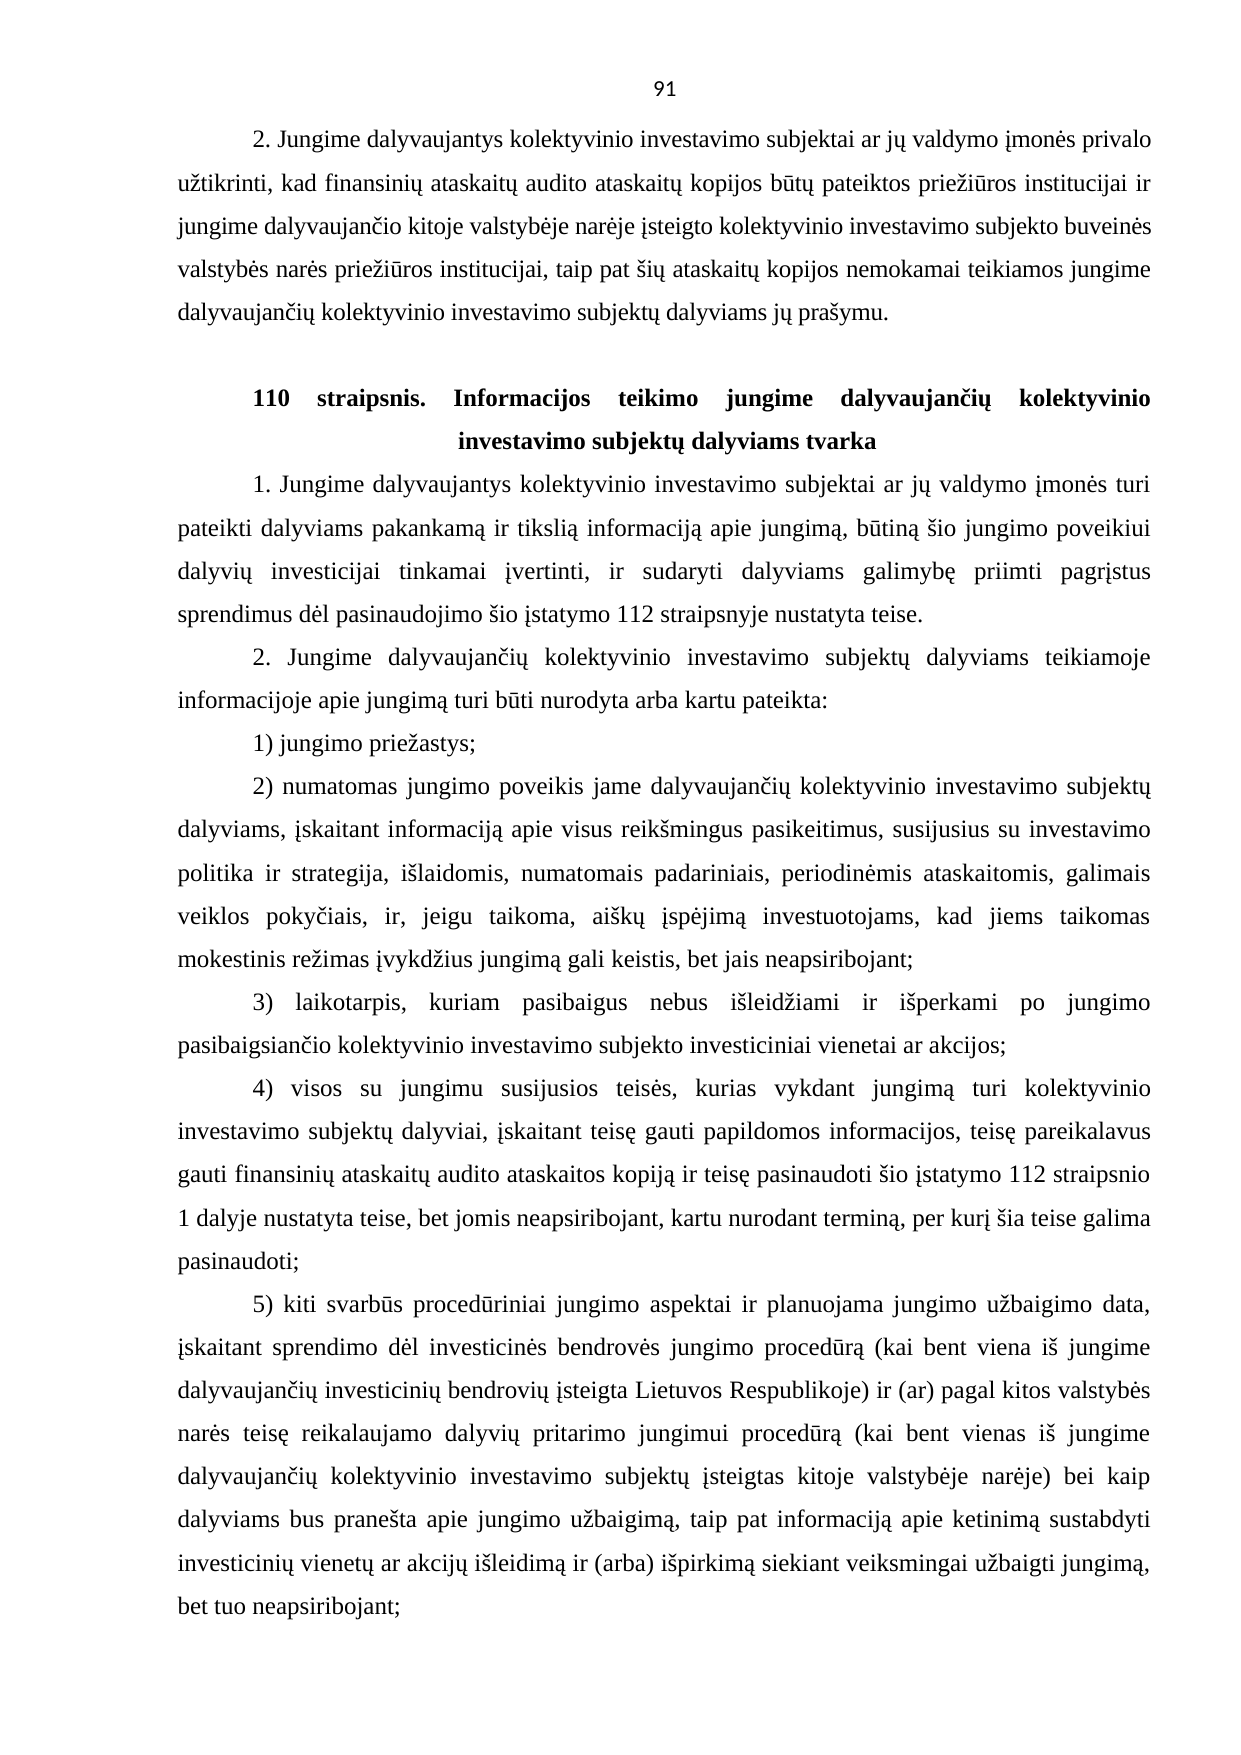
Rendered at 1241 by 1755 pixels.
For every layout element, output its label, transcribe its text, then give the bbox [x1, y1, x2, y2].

text 1. Jungime dalyvaujantys kolektyvinio investavimo subjektai ar jų valdymo įmonės turi pateikti dalyviams pakankamą ir tikslią informaciją apie jungimą, būtiną šio jungimo poveikiui dalyvių investicijai tinkamai įvertinti, ir sudaryti dalyviams galimybę priimti pagrįstus sprendimus dėl pasinaudojimo šio įstatymo 112 straipsnyje nustatyta teise. [177, 469, 1152, 628]
text 2. Jungime dalyvaujančių kolektyvinio investavimo subjektų dalyviams teikiamoje informacijoje apie jungimą turi būti nurodyta arba kartu pateikta: [177, 642, 1152, 714]
text 1) jungimo priežastys; [177, 728, 1152, 757]
text 5) kiti svarbūs procedūriniai jungimo aspektai ir planuojama jungimo užbaigimo data, įskaitant sprendimo dėl investicinės bendrovės jungimo procedūrą (kai bent viena iš jungime dalyvaujančių investicinių bendrovių įsteigta Lietuvos Respublikoje) ir (ar) pagal kitos valstybės narės teisę reikalaujamo dalyvių pritarimo jungimui procedūrą (kai bent vienas iš jungime dalyvaujančių kolektyvinio investavimo subjektų įsteigtas kitoje valstybėje narėje) bei kaip dalyviams bus pranešta apie jungimo užbaigimą, taip pat informaciją apie ketinimą sustabdyti investicinių vienetų ar akcijų išleidimą ir (arba) išpirkimą siekiant veiksmingai užbaigti jungimą, bet tuo neapsiribojant; [177, 1289, 1152, 1619]
text 2) numatomas jungimo poveikis jame dalyvaujančių kolektyvinio investavimo subjektų dalyviams, įskaitant informaciją apie visus reikšmingus pasikeitimus, susijusius su investavimo politika ir strategija, išlaidomis, numatomais padariniais, periodinėmis ataskaitomis, galimais veiklos pokyčiais, ir, jeigu taikoma, aiškų įspėjimą investuotojams, kad jiems taikomas mokestinis režimas įvykdžius jungimą gali keistis, bet jais neapsiribojant; [177, 771, 1152, 973]
text 2. Jungime dalyvaujantys kolektyvinio investavimo subjektai ar jų valdymo įmonės privalo užtikrinti, kad finansinių ataskaitų audito ataskaitų kopijos būtų pateiktos priežiūros institucijai ir jungime dalyvaujančio kitoje valstybėje narėje įsteigto kolektyvinio investavimo subjekto buveinės valstybės narės priežiūros institucijai, taip pat šių ataskaitų kopijos nemokamai teikiamos jungime dalyvaujančių kolektyvinio investavimo subjektų dalyviams jų prašymu. [177, 124, 1152, 326]
text 3) laikotarpis, kuriam pasibaigus nebus išleidžiami ir išperkami po jungimo pasibaigsiančio kolektyvinio investavimo subjekto investiciniai vienetai ar akcijos; [177, 987, 1152, 1059]
text 110 straipsnis. Informacijos teikimo jungime dalyvaujančių kolektyvinio investavimo subjektų dalyviams tvarka [252, 383, 1152, 455]
text 4) visos su jungimu susijusios teisės, kurias vykdant jungimą turi kolektyvinio investavimo subjektų dalyviai, įskaitant teisę gauti papildomos informacijos, teisę pareikalavus gauti finansinių ataskaitų audito ataskaitos kopiją ir teisę pasinaudoti šio įstatymo 112 straipsnio 1 dalyje nustatyta teise, bet jomis neapsiribojant, kartu nurodant terminą, per kurį šia teise galima pasinaudoti; [177, 1073, 1152, 1274]
